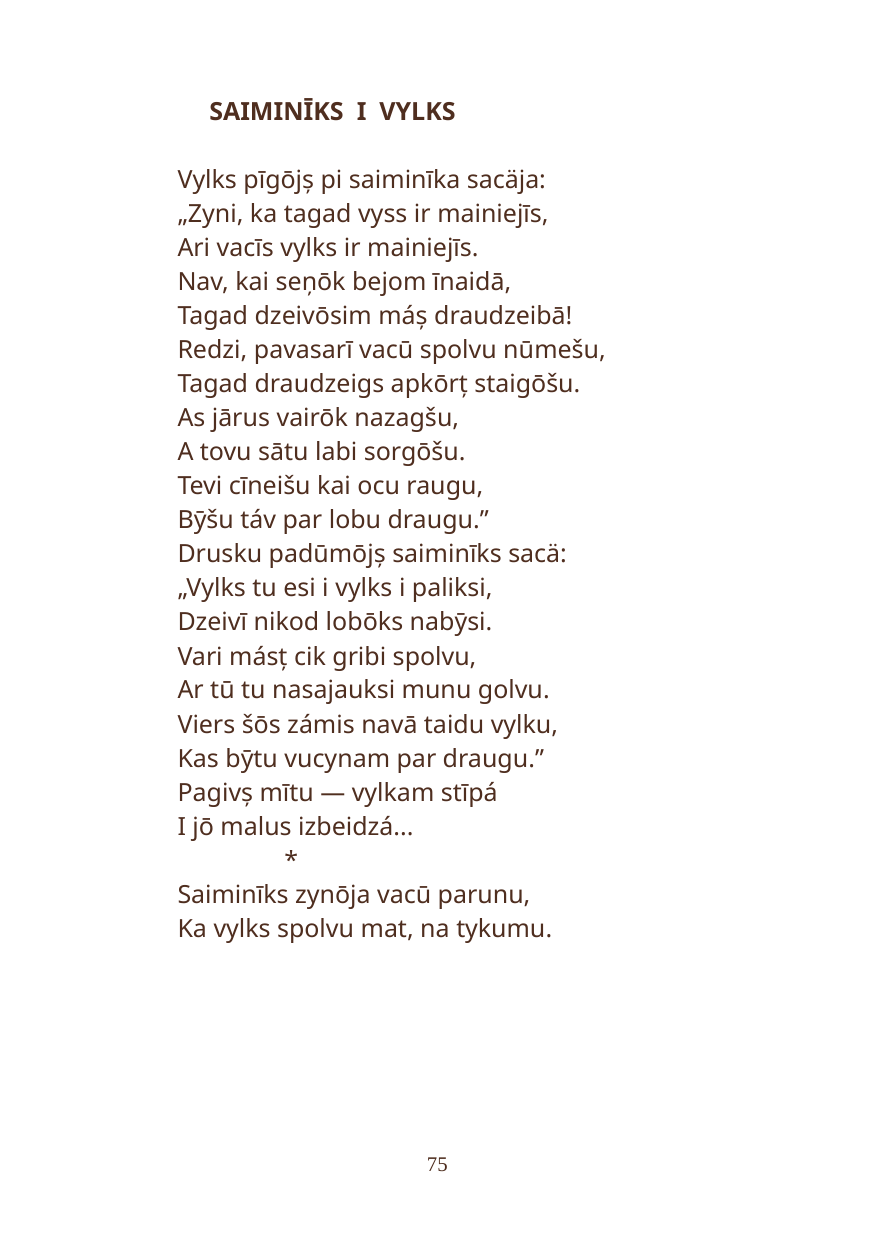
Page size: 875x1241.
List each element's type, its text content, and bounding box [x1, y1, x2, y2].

text Drusku padūmōjș saiminīks sacä: [177, 536, 815, 570]
text As jārus vairōk nazagšu, [177, 400, 815, 434]
text „Vylks tu esi i vylks i paliksi, [177, 570, 815, 604]
text Viers šōs zámis navā taidu vylku, [177, 706, 815, 740]
text SAIMINĪKS I VYLKS [177, 93, 815, 127]
text Saiminīks zynōja vacū parunu, [177, 877, 815, 911]
text Dzeivī nikod lobōks nabȳsi. [177, 604, 815, 638]
text Vari másț cik gribi spolvu, [177, 638, 815, 672]
text Nav, kai seņōk bejom īnaidā, [177, 263, 815, 297]
text Ari vacīs vylks ir mainiejīs. [177, 229, 815, 263]
text Tevi cīneišu kai ocu raugu, [177, 468, 815, 502]
text Bȳšu táv par lobu draugu.” [177, 502, 815, 536]
text Pagivș mītu — vylkam stīpá [177, 774, 815, 808]
text Ar tū tu nasajauksi munu golvu. [177, 672, 815, 706]
text Ka vylks spolvu mat, na tykumu. [177, 911, 815, 945]
text Vylks pīgōjș pi saiminīka sacäja: [177, 161, 815, 195]
text „Zyni, ka tagad vyss ir mainiejīs, [177, 195, 815, 229]
text Tagad draudzeigs apkōrț staigōšu. [177, 366, 815, 400]
text Tagad dzeivōsim máș draudzeibā! [177, 297, 815, 332]
text Kas bȳtu vucynam par draugu.” [177, 740, 815, 774]
text Redzi, pavasarī vacū spolvu nūmešu, [177, 332, 815, 366]
text * [177, 842, 815, 877]
text I jō malus izbeidzá... [177, 808, 815, 842]
text A tovu sātu labi sorgōšu. [177, 434, 815, 468]
